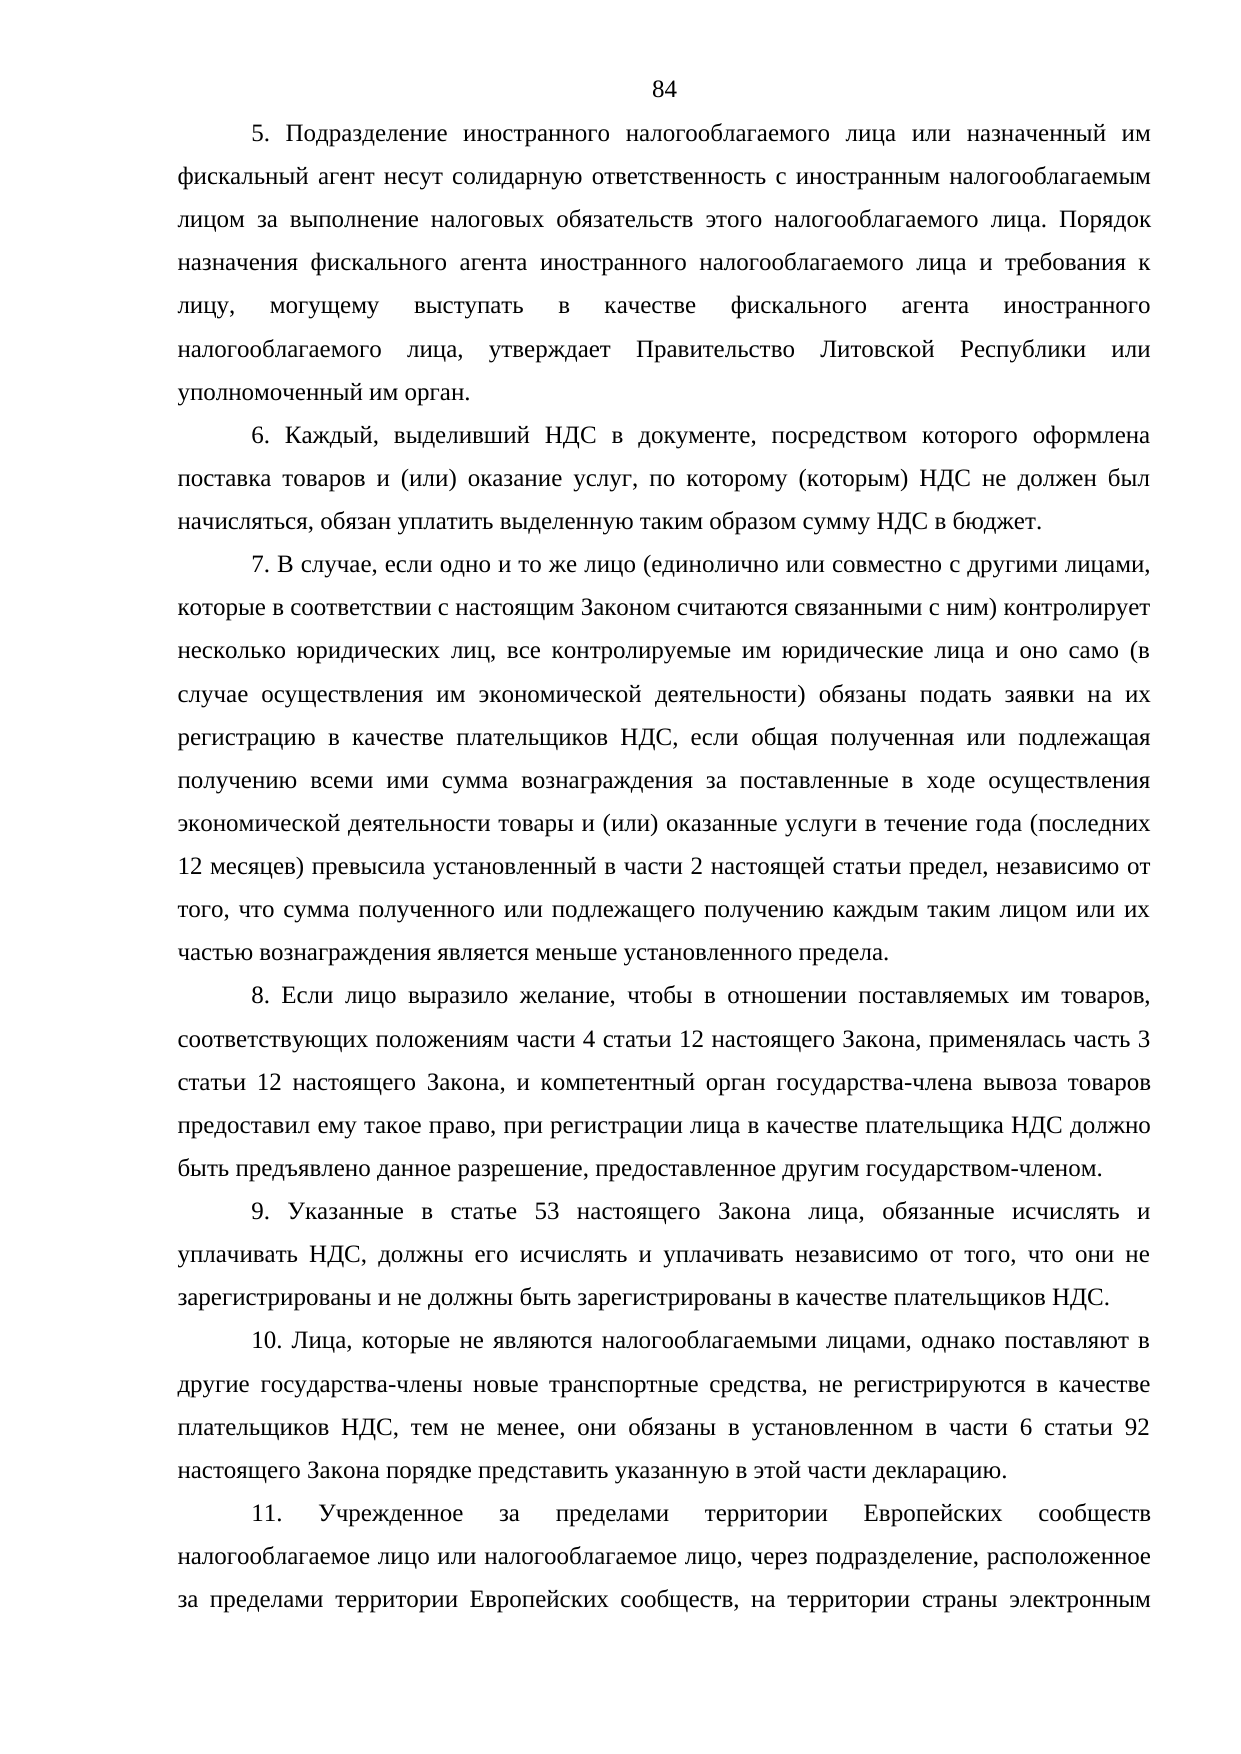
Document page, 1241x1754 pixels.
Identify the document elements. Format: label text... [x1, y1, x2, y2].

text 6. Каждый, выделивший НДС в документе, посредством которого оформлена поставка товаров и (или) оказание услуг, по которому (которым) НДС не должен был начисляться, обязан уплатить выделенную таким образом сумму НДС в бюджет. [177, 420, 1152, 535]
text 10. Лица, которые не являются налогооблагаемыми лицами, однако поставляют в другие государства-члены новые транспортные средства, не регистрируются в качестве плательщиков НДС, тем не менее, они обязаны в установленном в части 6 статьи 92 настоящего Закона порядке представить указанную в этой части декларацию. [177, 1326, 1152, 1484]
text 11. Учрежденное за пределами территории Европейских сообществ налогооблагаемое лицо или налогооблагаемое лицо, через подразделение, расположенное за пределами территории Европейских сообществ, на территории страны электронным [177, 1498, 1152, 1613]
text 5. Подразделение иностранного налогооблагаемого лица или назначенный им фискальный агент несут солидарную ответственность с иностранным налогооблагаемым лицом за выполнение налоговых обязательств этого налогооблагаемого лица. Порядок назначения фискального агента иностранного налогооблагаемого лица и требования к лицу, могущему выступать в качестве фискального агента иностранного налогооблагаемого лица, утверждает Правительство Литовской Республики или уполномоченный им орган. [177, 118, 1152, 406]
text 8. Если лицо выразило желание, чтобы в отношении поставляемых им товаров, соответствующих положениям части 4 статьи 12 настоящего Закона, применялась часть 3 статьи 12 настоящего Закона, и компетентный орган государства-члена вывоза товаров предоставил ему такое право, при регистрации лица в качестве плательщика НДС должно быть предъявлено данное разрешение, предоставленное другим государством-членом. [177, 981, 1152, 1182]
text 7. В случае, если одно и то же лицо (единолично или совместно с другими лицами, которые в соответствии с настоящим Законом считаются связанными с ним) контролирует несколько юридических лиц, все контролируемые им юридические лица и оно само (в случае осуществления им экономической деятельности) обязаны подать заявки на их регистрацию в качестве плательщиков НДС, если общая полученная или подлежащая получению всеми ими сумма вознаграждения за поставленные в ходе осуществления экономической деятельности товары и (или) оказанные услуги в течение года (последних 12 месяцев) превысила установленный в части 2 настоящей статьи предел, независимо от того, что сумма полученного или подлежащего получению каждым таким лицом или их частью вознаграждения является меньше установленного предела. [177, 549, 1152, 966]
text 9. Указанные в статье 53 настоящего Закона лица, обязанные исчислять и уплачивать НДС, должны его исчислять и уплачивать независимо от того, что они не зарегистрированы и не должны быть зарегистрированы в качестве плательщиков НДС. [177, 1196, 1152, 1311]
